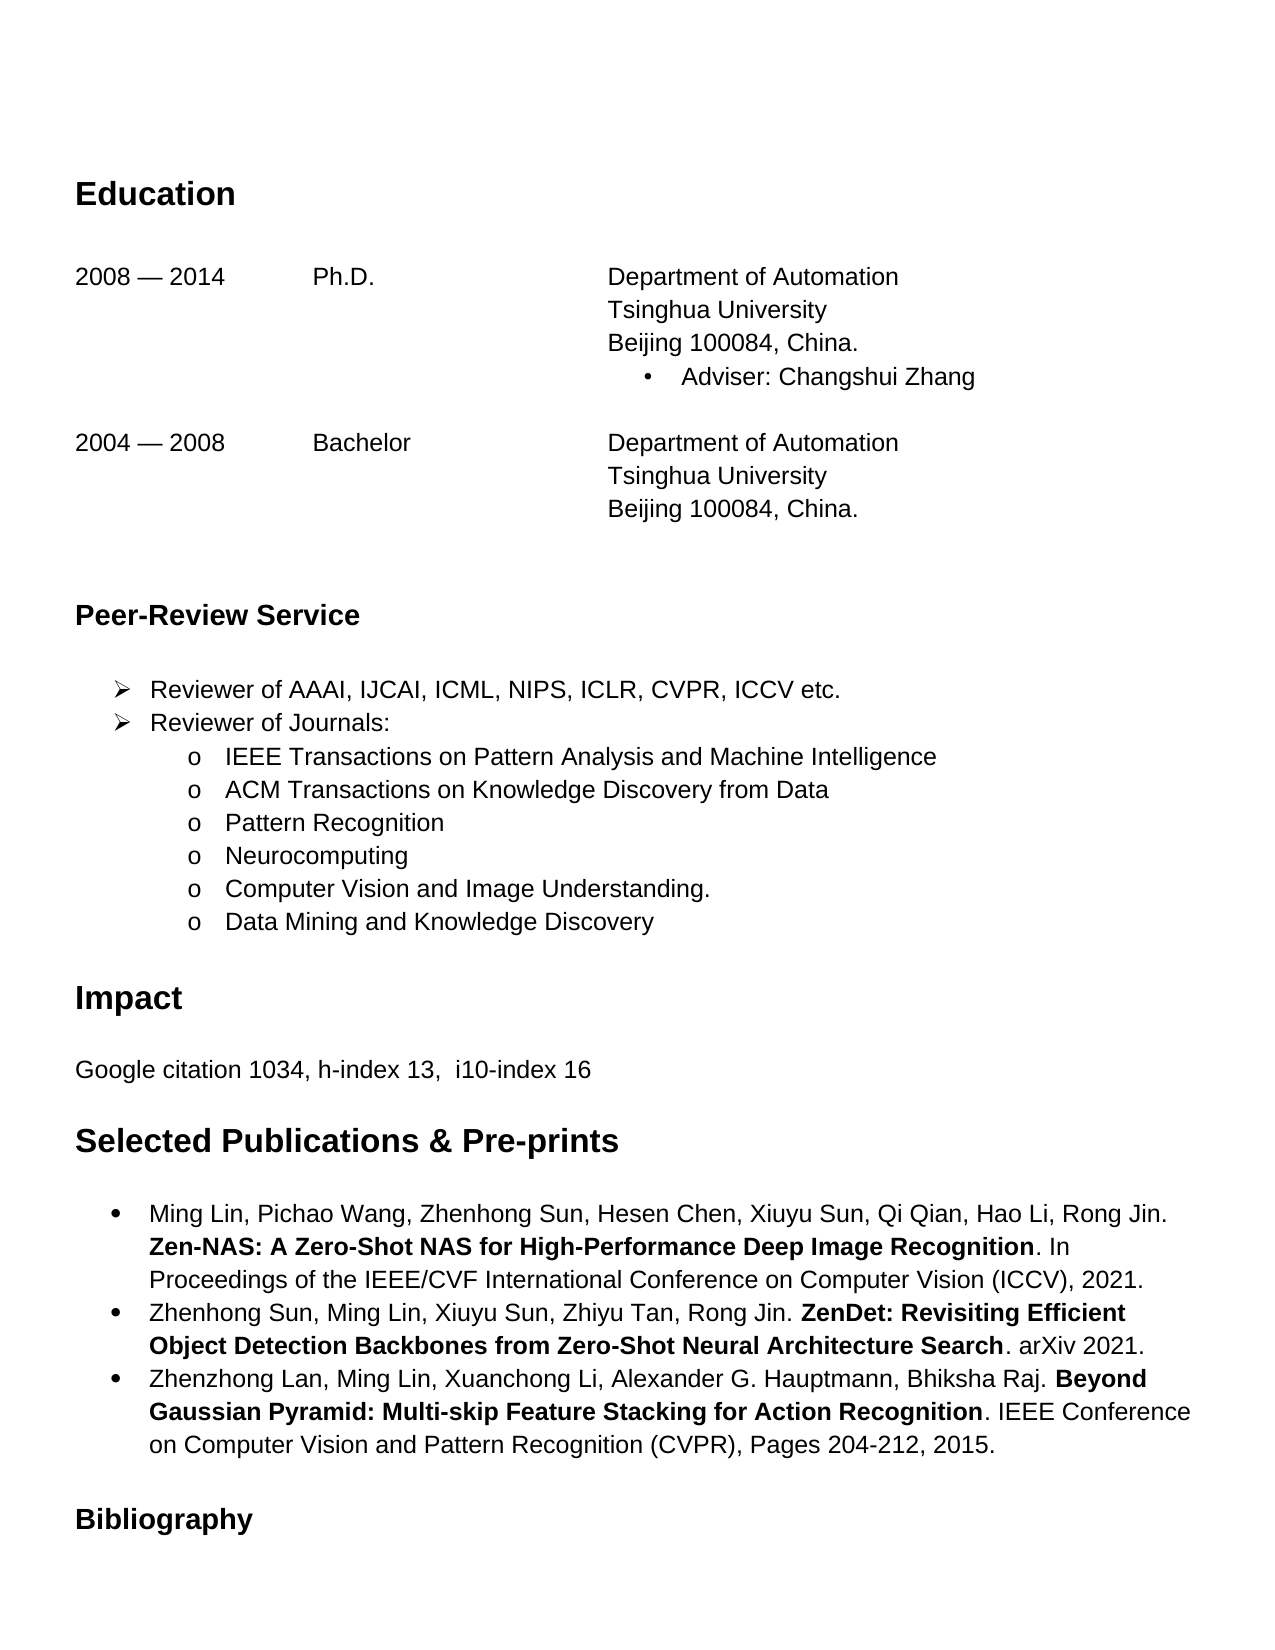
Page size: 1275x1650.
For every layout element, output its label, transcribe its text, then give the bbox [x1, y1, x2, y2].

table_cell 2004 — 2008 [64, 428, 301, 560]
text Bibliography [75, 1502, 1200, 1535]
list Reviewer of AAAI, IJCAI, ICML, NIPS, ICLR, CVPR, ICCV etc. [112, 675, 1200, 704]
list Zhenhong Sun, Ming Lin, Xiuyu Sun, Zhiyu Tan, Rong Jin. ZenDet: Revisiting Efficient Object Detection Backbones from Zero-Shot Neural Architecture Search. arXiv 2021. [111, 1298, 1200, 1360]
list Computer Vision and Image Understanding. [187, 874, 1200, 902]
list Zhenzhong Lan, Ming Lin, Xuanchong Li, Alexander G. Hauptmann, Bhiksha Raj. Beyond Gaussian Pyramid: Multi-skip Feature Stacking for Action Recognition. IEEE Conference on Computer Vision and Pattern Recognition (CVPR), Pages 204-212, 2015. [111, 1364, 1200, 1459]
list Ming Lin, Pichao Wang, Zhenhong Sun, Hesen Chen, Xiuyu Sun, Qi Qian, Hao Li, Rong Jin. Zen-NAS: A Zero-Shot NAS for High-Performance Deep Image Recognition. In Proceedings of the IEEE/CVF International Conference on Computer Vision (ICCV), 2021. [111, 1199, 1200, 1293]
table_cell [596, 75, 1196, 108]
table_cell [64, 75, 301, 108]
text Google citation 1034, h-index 13, i10-index 16 [75, 1055, 1200, 1084]
table_header Ph.D. [301, 263, 596, 428]
text Peer-Review Service [75, 598, 1200, 632]
table_header Department of Automation Tsinghua University Beijing 100084, China. Adviser: Changshui Zhang [596, 263, 1196, 428]
list Reviewer of Journals: [112, 708, 1200, 737]
table_cell [301, 75, 596, 108]
list Neurocomputing [187, 841, 1200, 869]
list Data Mining and Knowledge Discovery [187, 907, 1200, 935]
table_header 2008 — 2014 [64, 263, 301, 428]
list Pattern Recognition [187, 808, 1200, 836]
text Selected Publications & Pre-prints [75, 1121, 1200, 1160]
table_cell Department of Automation Tsinghua University Beijing 100084, China. [596, 428, 1196, 560]
text Impact [75, 978, 1200, 1017]
list IEEE Transactions on Pattern Analysis and Machine Intelligence [187, 742, 1200, 770]
list ACM Transactions on Knowledge Discovery from Data [187, 774, 1200, 803]
text Education [75, 174, 1200, 212]
table_cell Bachelor [301, 428, 596, 560]
